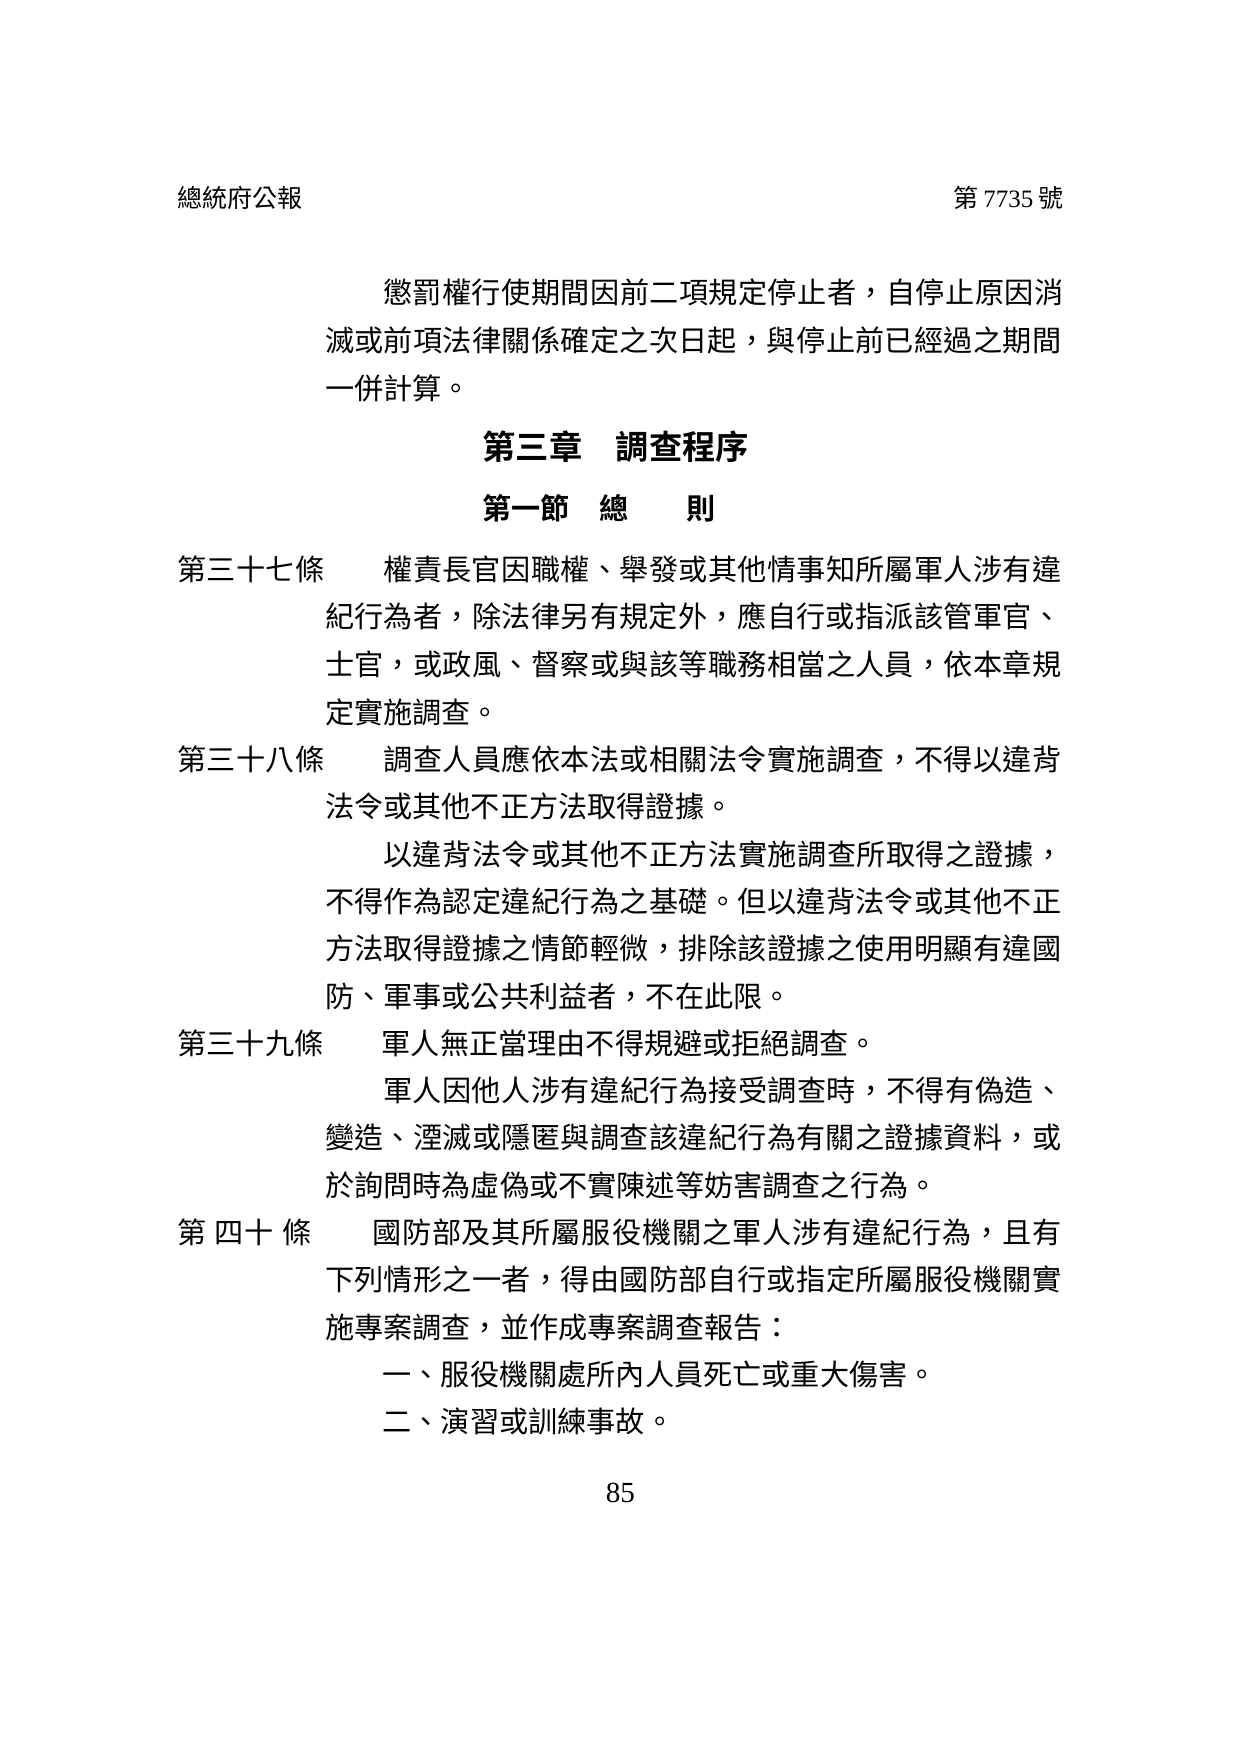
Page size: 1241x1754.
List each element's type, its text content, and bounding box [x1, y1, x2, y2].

text 軍人因他人涉有違紀行為接受調查時，不得有偽造、變造、湮滅或隱匿與調查該違紀行為有關之證據資料，或於詢問時為虛偽或不實陳述等妨害調查之行為。 [325, 1064, 1063, 1206]
text 以違背法令或其他不正方法實施調查所取得之證據，不得作為認定違紀行為之基礎。但以違背法令或其他不正方法取得證據之情節輕微，排除該證據之使用明顯有違國防、軍事或公共利益者，不在此限。 [325, 827, 1063, 1016]
text 第三十九條 軍人無正當理由不得規避或拒絕調查。 [177, 1016, 1063, 1064]
text 第一節 總 則 [482, 482, 1063, 529]
text 第三十八條 調查人員應依本法或相關法令實施調查，不得以違背法令或其他不正方法取得證據。 [177, 733, 1063, 827]
text 第三章 調查程序 [482, 421, 1063, 469]
text 懲罰權行使期間因前二項規定停止者，自停止原因消滅或前項法律關係確定之次日起，與停止前已經過之期間一併計算。 [325, 266, 1063, 409]
text 二、演習或訓練事故。 [382, 1395, 1063, 1442]
text 第 四十 條 國防部及其所屬服役機關之軍人涉有違紀行為，且有下列情形之一者，得由國防部自行或指定所屬服役機關實施專案調查，並作成專案調查報告： [177, 1206, 1063, 1347]
text 第三十七條 權責長官因職權、舉發或其他情事知所屬軍人涉有違紀行為者，除法律另有規定外，應自行或指派該管軍官、士官，或政風、督察或與該等職務相當之人員，依本章規定實施調查。 [177, 542, 1063, 733]
text 一、服役機關處所內人員死亡或重大傷害。 [382, 1347, 1063, 1395]
